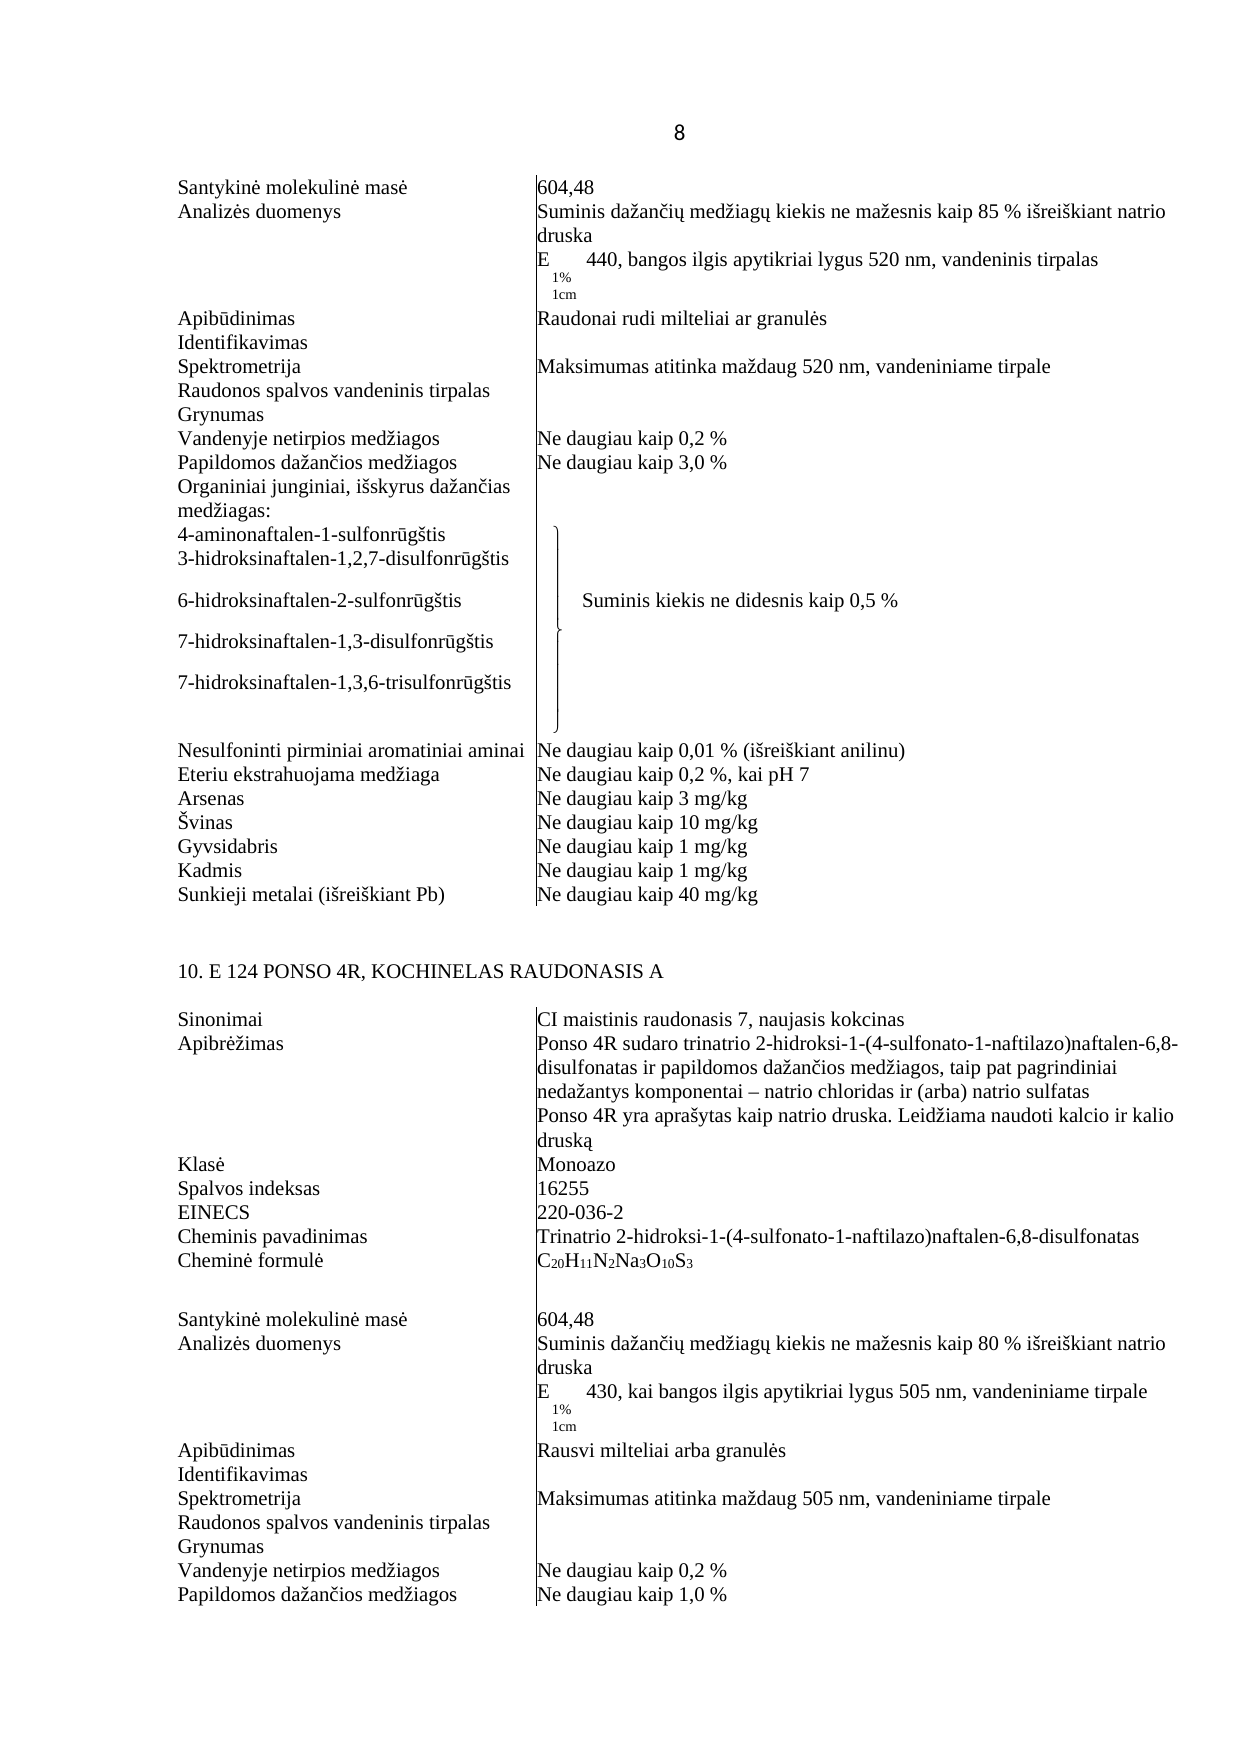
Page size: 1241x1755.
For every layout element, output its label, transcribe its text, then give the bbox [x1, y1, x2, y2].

table_cell 7-hidroksinaftalen-1,3,6-trisulfonrūgštis [177, 670, 536, 738]
table_cell Identifikavimas [177, 330, 536, 354]
table_cell Ne daugiau kaip 40 mg/kg [537, 882, 1181, 906]
table_cell Cheminė formulė [177, 1248, 536, 1307]
table_cell [582, 670, 1181, 738]
table_cell [537, 378, 1181, 402]
table_cell Suminis kiekis ne didesnis kaip 0,5 % [582, 588, 1181, 629]
table_cell Raudonos spalvos vandeninis tirpalas [177, 1510, 536, 1534]
table_cell Grynumas [177, 402, 536, 426]
table_cell [582, 522, 1181, 546]
table_cell [537, 402, 1181, 426]
table_cell Ne daugiau kaip 0,2 % [537, 1558, 1181, 1582]
table_cell Ne daugiau kaip 0,2 %, kai pH 7 [537, 762, 1181, 786]
table_cell Ne daugiau kaip 10 mg/kg [537, 810, 1181, 834]
table_cell Švinas [177, 810, 536, 834]
table_cell Analizės duomenys [177, 199, 536, 306]
table_cell Spektrometrija [177, 1486, 536, 1510]
table_cell Suminis dažančių medžiagų kiekis ne mažesnis kaip 80 % išreiškiant natrio druska [537, 1331, 1181, 1379]
table_cell Cheminis pavadinimas [177, 1224, 536, 1248]
table_cell Apibūdinimas [177, 306, 536, 330]
table_cell E 430, kai bangos ilgis apytikriai lygus 505 nm, vandeniniame tirpale [537, 1379, 1181, 1438]
table_cell [582, 546, 1181, 588]
table_cell Raudonai rudi milteliai ar granulės [537, 306, 1181, 330]
table_cell Ne daugiau kaip 3,0 % [537, 450, 1181, 474]
table_cell Ne daugiau kaip 0,2 % [537, 426, 1181, 450]
table_cell [537, 1462, 1181, 1486]
table_cell Ponso 4R sudaro trinatrio 2-hidroksi-1-(4-sulfonato-1-naftilazo)naftalen-6,8-disulfonatas ir papildomos dažančios medžiagos, taip pat pagrindiniai nedažantys komponentai – natrio chloridas ir (arba) natrio sulfatas Ponso 4R yra aprašytas kaip natrio druska. Leidžiama naudoti kalcio ir kalio druską [537, 1031, 1181, 1152]
table_cell Grynumas [177, 1534, 536, 1558]
table_cell Spalvos indeksas [177, 1176, 536, 1200]
table_cell Papildomos dažančios medžiagos [177, 450, 536, 474]
table_header 10. E 124 PONSO 4R, KOCHINELAS RAUDONASIS A [177, 935, 1181, 1007]
table_cell 604,48 [537, 1307, 1181, 1331]
table_cell [537, 1534, 1181, 1558]
table_cell 6-hidroksinaftalen-2-sulfonrūgštis [177, 588, 536, 629]
table_cell Analizės duomenys [177, 1331, 536, 1438]
table_cell Maksimumas atitinka maždaug 505 nm, vandeniniame tirpale [537, 1486, 1181, 1510]
table_cell 604,48 [537, 175, 1181, 199]
table_cell Vandenyje netirpios medžiagos [177, 1558, 536, 1582]
table_cell E 440, bangos ilgis apytikriai lygus 520 nm, vandeninis tirpalas [537, 247, 1181, 306]
table_cell Vandenyje netirpios medžiagos [177, 426, 536, 450]
table_cell Suminis dažančių medžiagų kiekis ne mažesnis kaip 85 % išreiškiant natrio druska [537, 199, 1181, 247]
table_cell Arsenas [177, 786, 536, 810]
table_cell 7-hidroksinaftalen-1,3-disulfonrūgštis [177, 629, 536, 670]
table_cell Nesulfoninti pirminiai aromatiniai aminai [177, 738, 536, 762]
table_cell Santykinė molekulinė masė [177, 1307, 536, 1331]
table_cell EINECS [177, 1200, 536, 1224]
table_cell 16255 [537, 1176, 1181, 1200]
table_cell Maksimumas atitinka maždaug 520 nm, vandeniniame tirpale [537, 354, 1181, 378]
table_cell Spektrometrija [177, 354, 536, 378]
table_cell C20H11N2Na3O10S3 [537, 1248, 1181, 1307]
table_cell Klasė [177, 1152, 536, 1176]
table_cell Ne daugiau kaip 1 mg/kg [537, 834, 1181, 858]
table_cell CI maistinis raudonasis 7, naujasis kokcinas [537, 1007, 1181, 1031]
table_cell 3-hidroksinaftalen-1,2,7-disulfonrūgštis [177, 546, 536, 588]
table_cell Gyvsidabris [177, 834, 536, 858]
table_cell Apibrėžimas [177, 1031, 536, 1152]
table_cell Sinonimai [177, 1007, 536, 1031]
table_cell Raudonos spalvos vandeninis tirpalas [177, 378, 536, 402]
table_cell Eteriu ekstrahuojama medžiaga [177, 762, 536, 786]
table_cell Kadmis [177, 858, 536, 882]
table_cell [537, 522, 582, 738]
table_cell Trinatrio 2-hidroksi-1-(4-sulfonato-1-naftilazo)naftalen-6,8-disulfonatas [537, 1224, 1181, 1248]
table_cell 4-aminonaftalen-1-sulfonrūgštis [177, 522, 536, 546]
table_cell 220-036-2 [537, 1200, 1181, 1224]
table_cell Identifikavimas [177, 1462, 536, 1486]
table_cell Organiniai junginiai, išskyrus dažančias medžiagas: [177, 474, 536, 522]
table_cell Ne daugiau kaip 1 mg/kg [537, 858, 1181, 882]
table_cell [582, 629, 1181, 670]
table_cell [537, 474, 1181, 522]
table_cell Rausvi milteliai arba granulės [537, 1438, 1181, 1462]
table_cell [537, 1510, 1181, 1534]
table_cell Ne daugiau kaip 0,01 % (išreiškiant anilinu) [537, 738, 1181, 762]
table_cell Santykinė molekulinė masė [177, 175, 536, 199]
table_cell Sunkieji metalai (išreiškiant Pb) [177, 882, 536, 906]
table_cell [537, 330, 1181, 354]
table_cell Monoazo [537, 1152, 1181, 1176]
table_cell Apibūdinimas [177, 1438, 536, 1462]
table_cell Ne daugiau kaip 3 mg/kg [537, 786, 1181, 810]
table_cell Ne daugiau kaip 1,0 % [537, 1582, 1181, 1606]
table_cell Papildomos dažančios medžiagos [177, 1582, 536, 1606]
